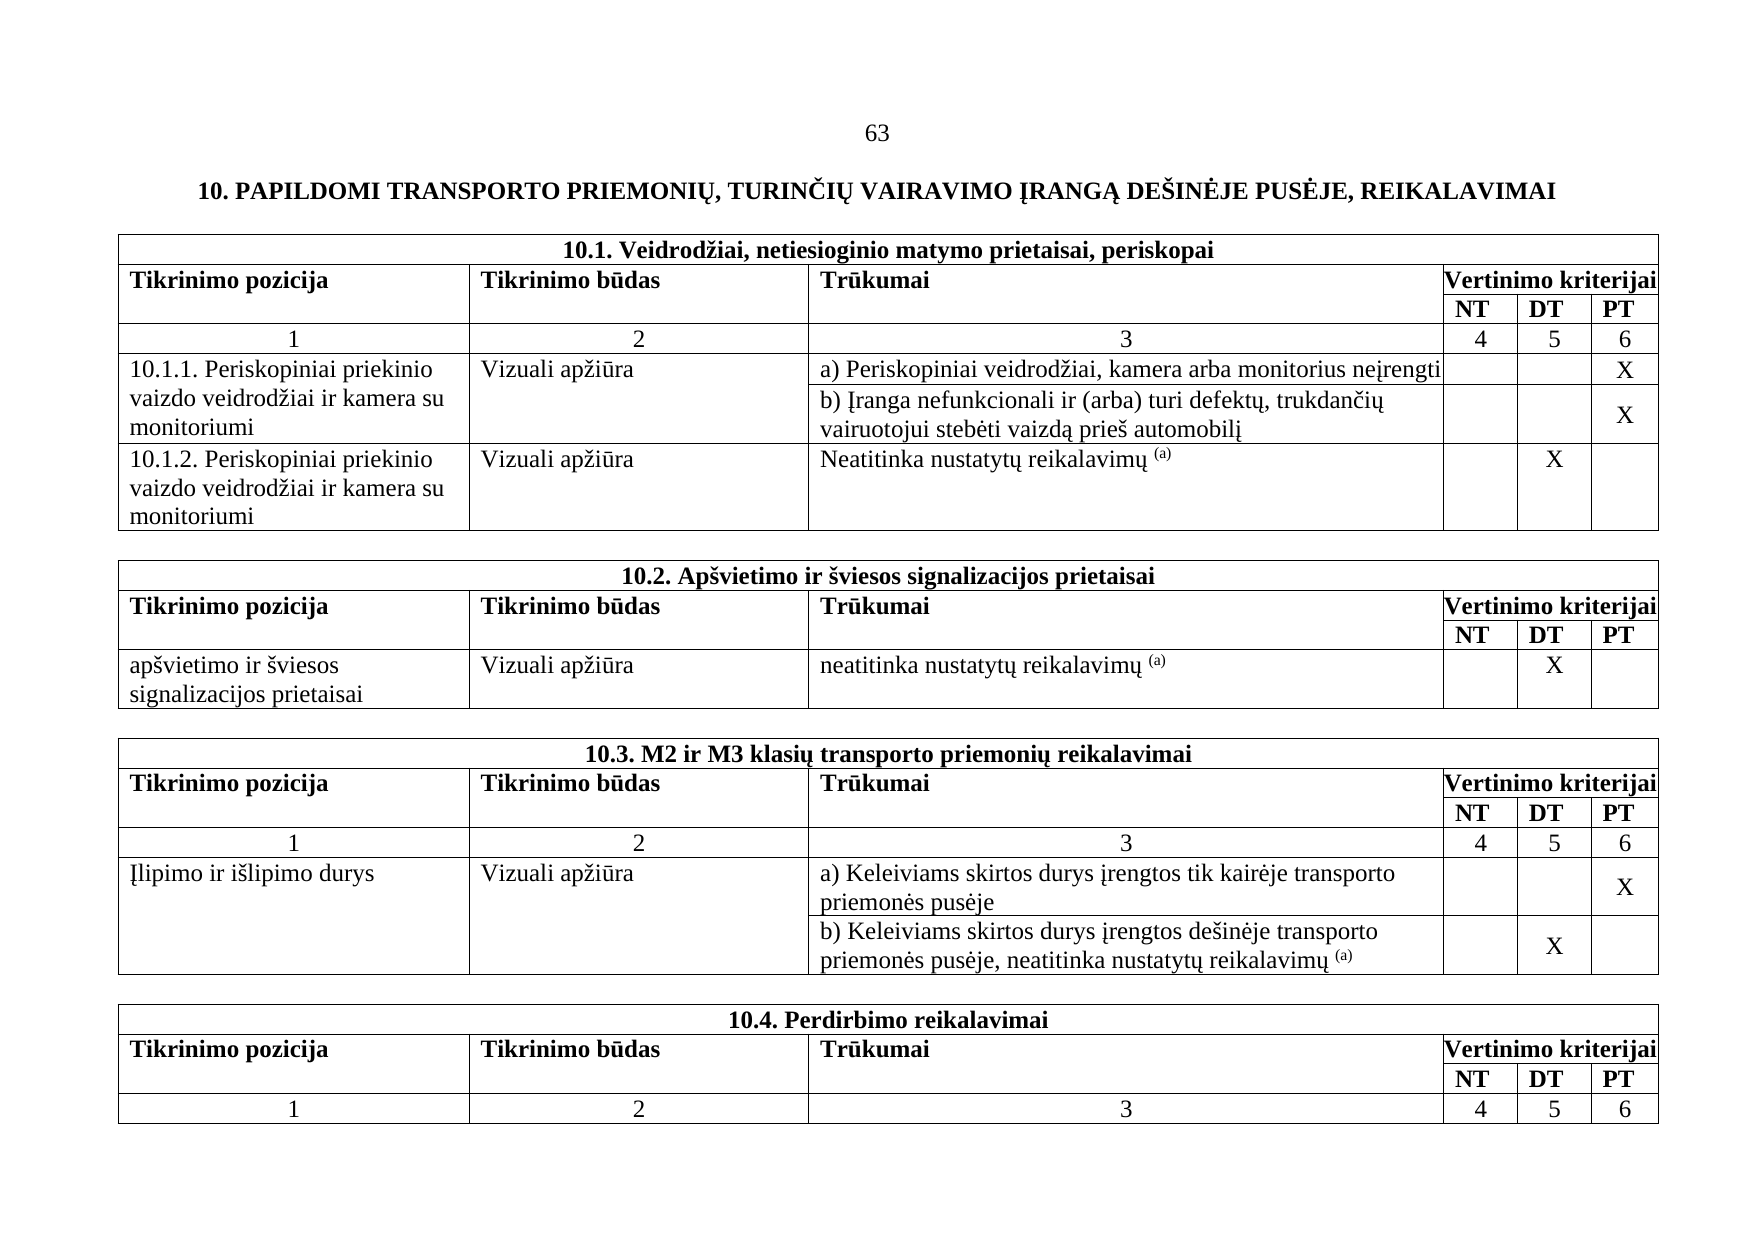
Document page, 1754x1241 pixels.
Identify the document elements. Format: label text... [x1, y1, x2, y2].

table_cell DT [1518, 798, 1591, 827]
table_cell Vizuali apžiūra [470, 354, 808, 443]
table_cell a) Keleiviams skirtos durys įrengtos tik kairėje transporto priemonės pusėje [809, 858, 1443, 915]
table_cell b) Keleiviams skirtos durys įrengtos dešinėje transporto priemonės pusėje, neatitinka nustatytų reikalavimų (a) [809, 916, 1443, 974]
table_cell Trūkumai [809, 1035, 1443, 1093]
table_cell Neatitinka nustatytų reikalavimų (a) [809, 444, 1443, 530]
table_cell Vertinimo kriterijai [1444, 591, 1658, 619]
table_cell [1592, 916, 1658, 974]
table_cell 3 [809, 324, 1443, 353]
table_cell 2 [470, 324, 808, 353]
table_header 10.3. M2 ir M3 klasių transporto priemonių reikalavimai [119, 739, 1658, 767]
table_cell Trūkumai [809, 769, 1443, 827]
table_cell Vertinimo kriterijai [1444, 1035, 1658, 1063]
table_cell neatitinka nustatytų reikalavimų (a) [809, 650, 1443, 708]
table_cell DT [1518, 621, 1591, 649]
table_cell NT [1444, 621, 1517, 649]
table_cell X [1592, 354, 1658, 384]
table_cell NT [1444, 798, 1517, 827]
table_cell [1444, 444, 1517, 530]
table_cell Tikrinimo būdas [470, 265, 808, 323]
table_cell 4 [1444, 828, 1517, 857]
table_cell 3 [809, 1094, 1443, 1123]
table_cell 1 [119, 828, 469, 857]
table_cell 4 [1444, 324, 1517, 353]
table_cell PT [1592, 1064, 1658, 1093]
table_cell DT [1518, 295, 1591, 323]
table_cell apšvietimo ir šviesos signalizacijos prietaisai [119, 650, 469, 708]
table_cell Trūkumai [809, 265, 1443, 323]
table_cell 6 [1592, 324, 1658, 353]
table_cell 5 [1518, 324, 1591, 353]
table_cell [1444, 916, 1517, 974]
text 10. PAPILDOMI TRANSPORTO PRIEMONIŲ, TURINČIŲ VAIRAVIMO ĮRANGĄ DEŠINĖJE PUSĖJE, REIKALAVIMAI [118, 176, 1636, 205]
table_header 10.4. Perdirbimo reikalavimai [119, 1005, 1658, 1033]
table_cell [1592, 444, 1658, 530]
table_cell 2 [470, 1094, 808, 1123]
table_cell Vertinimo kriterijai [1444, 265, 1658, 293]
table_cell 10.1.1. Periskopiniai priekinio vaizdo veidrodžiai ir kamera su monitoriumi [119, 354, 469, 443]
table_cell b) Įranga nefunkcionali ir (arba) turi defektų, trukdančių vairuotojui stebėti vaizdą prieš automobilį [809, 385, 1443, 443]
table_cell 1 [119, 1094, 469, 1123]
table_cell Įlipimo ir išlipimo durys [119, 858, 469, 974]
table_cell NT [1444, 1064, 1517, 1093]
table_cell [1518, 858, 1591, 915]
table_cell 10.1.2. Periskopiniai priekinio vaizdo veidrodžiai ir kamera su monitoriumi [119, 444, 469, 530]
table_cell Tikrinimo būdas [470, 769, 808, 827]
table_cell Vizuali apžiūra [470, 444, 808, 530]
table_cell X [1518, 650, 1591, 708]
table_cell PT [1592, 295, 1658, 323]
table_cell 5 [1518, 828, 1591, 857]
table_cell 3 [809, 828, 1443, 857]
table_cell [1592, 650, 1658, 708]
table_cell Tikrinimo pozicija [119, 1035, 469, 1093]
table_cell [1444, 354, 1517, 384]
table_cell X [1592, 858, 1658, 915]
table_cell [1518, 354, 1591, 384]
table_cell [1444, 385, 1517, 443]
table_cell [1444, 858, 1517, 915]
table_header 10.2. Apšvietimo ir šviesos signalizacijos prietaisai [119, 561, 1658, 590]
table_cell 2 [470, 828, 808, 857]
table_cell X [1518, 444, 1591, 530]
table_cell a) Periskopiniai veidrodžiai, kamera arba monitorius neįrengti [809, 354, 1443, 384]
table_cell Vertinimo kriterijai [1444, 769, 1658, 797]
table_header 10.1. Veidrodžiai, netiesioginio matymo prietaisai, periskopai [119, 235, 1658, 264]
table_cell [1518, 385, 1591, 443]
table_cell 5 [1518, 1094, 1591, 1123]
table_cell PT [1592, 798, 1658, 827]
table_cell Tikrinimo pozicija [119, 769, 469, 827]
table_cell 1 [119, 324, 469, 353]
table_cell Vizuali apžiūra [470, 650, 808, 708]
table_cell Trūkumai [809, 591, 1443, 649]
table_cell Vizuali apžiūra [470, 858, 808, 974]
table_cell Tikrinimo pozicija [119, 591, 469, 649]
table_cell [1444, 650, 1517, 708]
table_cell NT [1444, 295, 1517, 323]
table_cell Tikrinimo būdas [470, 591, 808, 649]
table_cell PT [1592, 621, 1658, 649]
table_cell 6 [1592, 1094, 1658, 1123]
table_cell Tikrinimo pozicija [119, 265, 469, 323]
table_cell Tikrinimo būdas [470, 1035, 808, 1093]
table_cell 6 [1592, 828, 1658, 857]
table_cell DT [1518, 1064, 1591, 1093]
table_cell X [1592, 385, 1658, 443]
table_cell 4 [1444, 1094, 1517, 1123]
table_cell X [1518, 916, 1591, 974]
